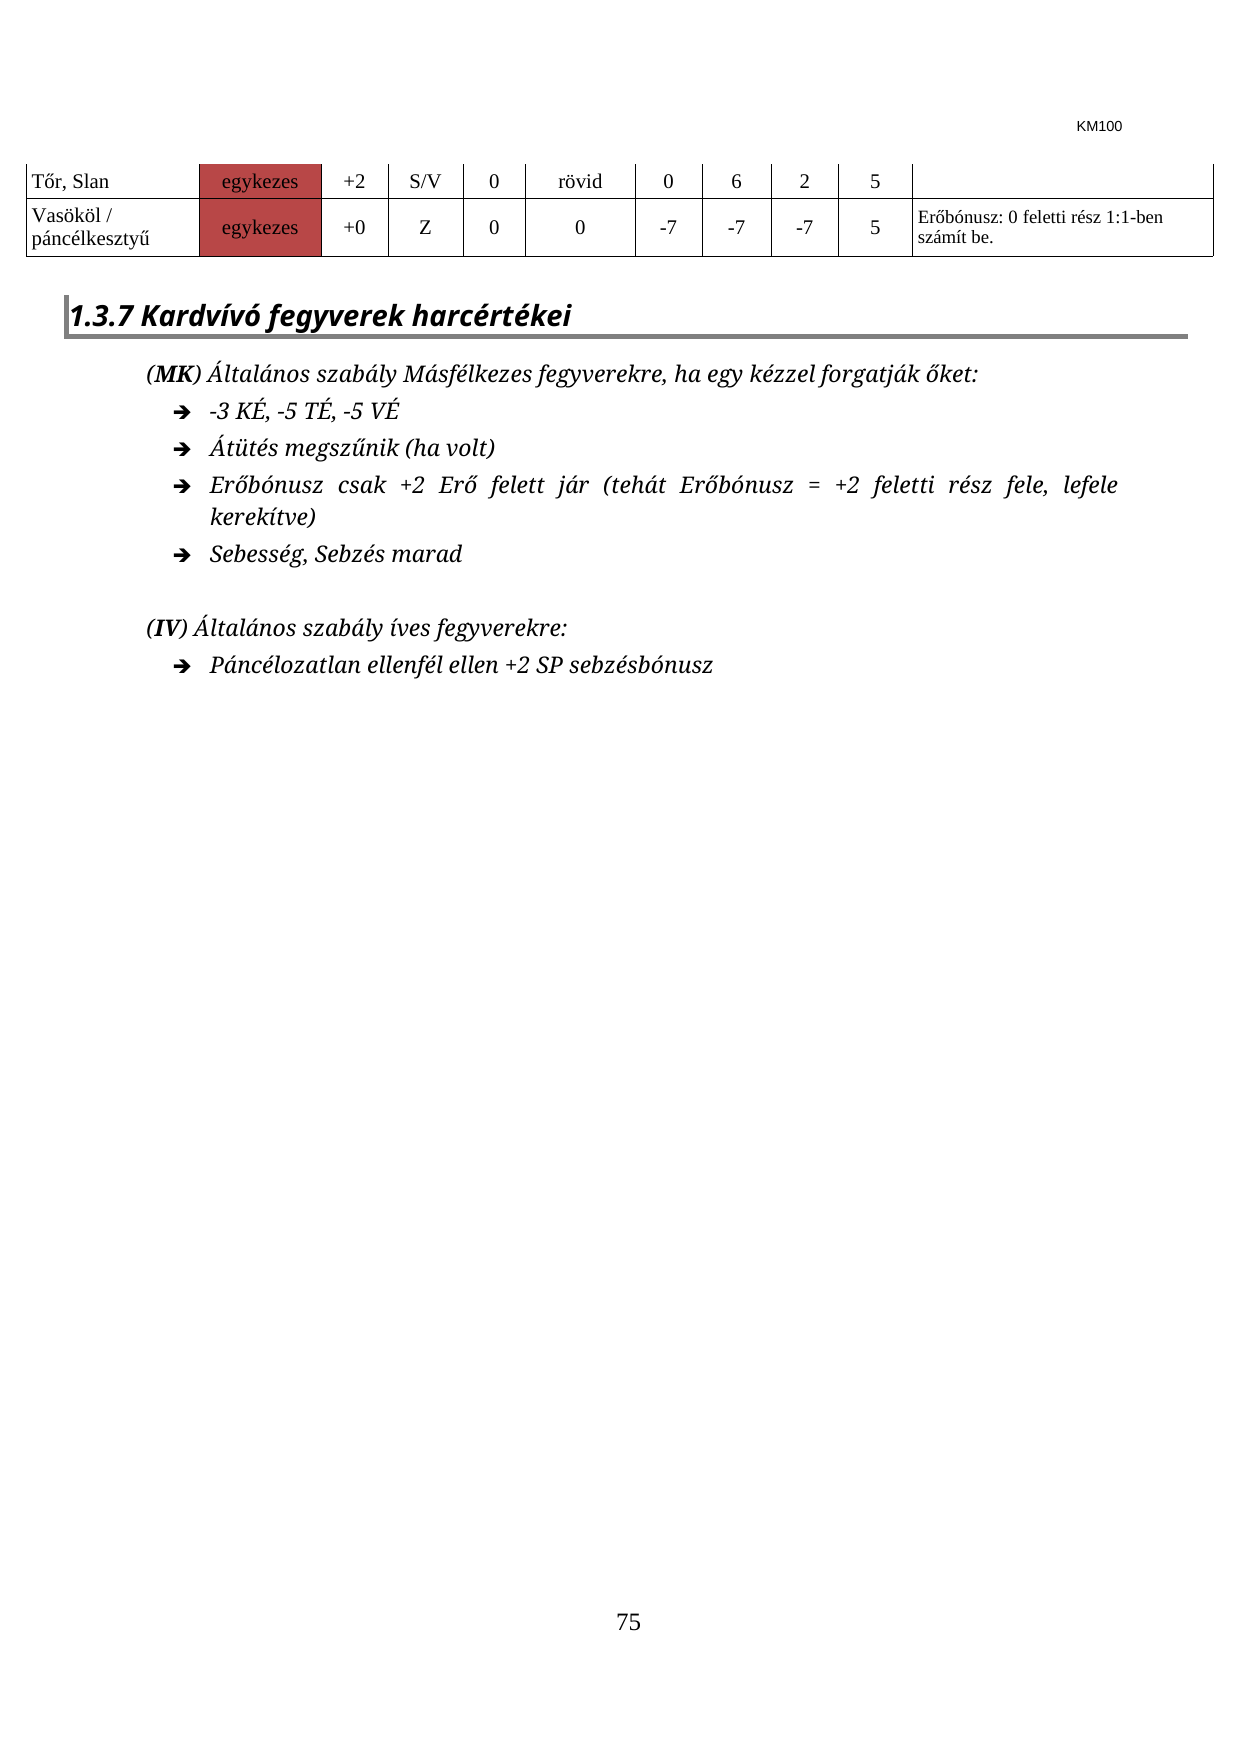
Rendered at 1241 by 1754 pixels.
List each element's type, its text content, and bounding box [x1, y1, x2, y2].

table_cell +0 [322, 199, 388, 256]
table_cell Vasököl / páncélkesztyű [27, 199, 199, 256]
table_cell -7 [772, 199, 838, 256]
table_cell Tőr, Slan [27, 164, 199, 198]
text (MK) Általános szabály Másfélkezes fegyverekre, ha egy kézzel forgatják őket: [134, 358, 1122, 389]
list Átütés megszűnik (ha volt) [172, 432, 1122, 463]
table_cell egykezes [200, 164, 321, 198]
table_cell +2 [322, 164, 388, 198]
list Sebesség, Sebzés marad [172, 538, 1122, 569]
table_cell 0 [636, 164, 702, 198]
list Páncélozatlan ellenfél ellen +2 SP sebzésbónusz [172, 649, 1122, 680]
table_cell rövid [526, 164, 635, 198]
table_cell 5 [839, 199, 912, 256]
table_cell Erőbónusz: 0 feletti rész 1:1-ben számít be. [913, 199, 1213, 256]
table_cell 0 [464, 164, 525, 198]
table_cell Z [389, 199, 463, 256]
table_cell 5 [839, 164, 912, 198]
table_cell egykezes [200, 199, 321, 256]
table_cell -7 [703, 199, 771, 256]
text (IV) Általános szabály íves fegyverekre: [134, 612, 1122, 643]
list Erőbónusz csak +2 Erő felett jár (tehát Erőbónusz = +2 feletti rész fele, lefele kerekítve) [172, 469, 1122, 532]
table_cell [913, 164, 1213, 198]
table_cell 0 [526, 199, 635, 256]
subtitle Kardvívó fegyverek harcértékei [69, 295, 1193, 334]
table_cell S/V [389, 164, 463, 198]
table_cell 0 [464, 199, 525, 256]
table_cell 2 [772, 164, 838, 198]
table_cell -7 [636, 199, 702, 256]
table_cell 6 [703, 164, 771, 198]
list -3 KÉ, -5 TÉ, -5 VÉ [172, 395, 1122, 426]
